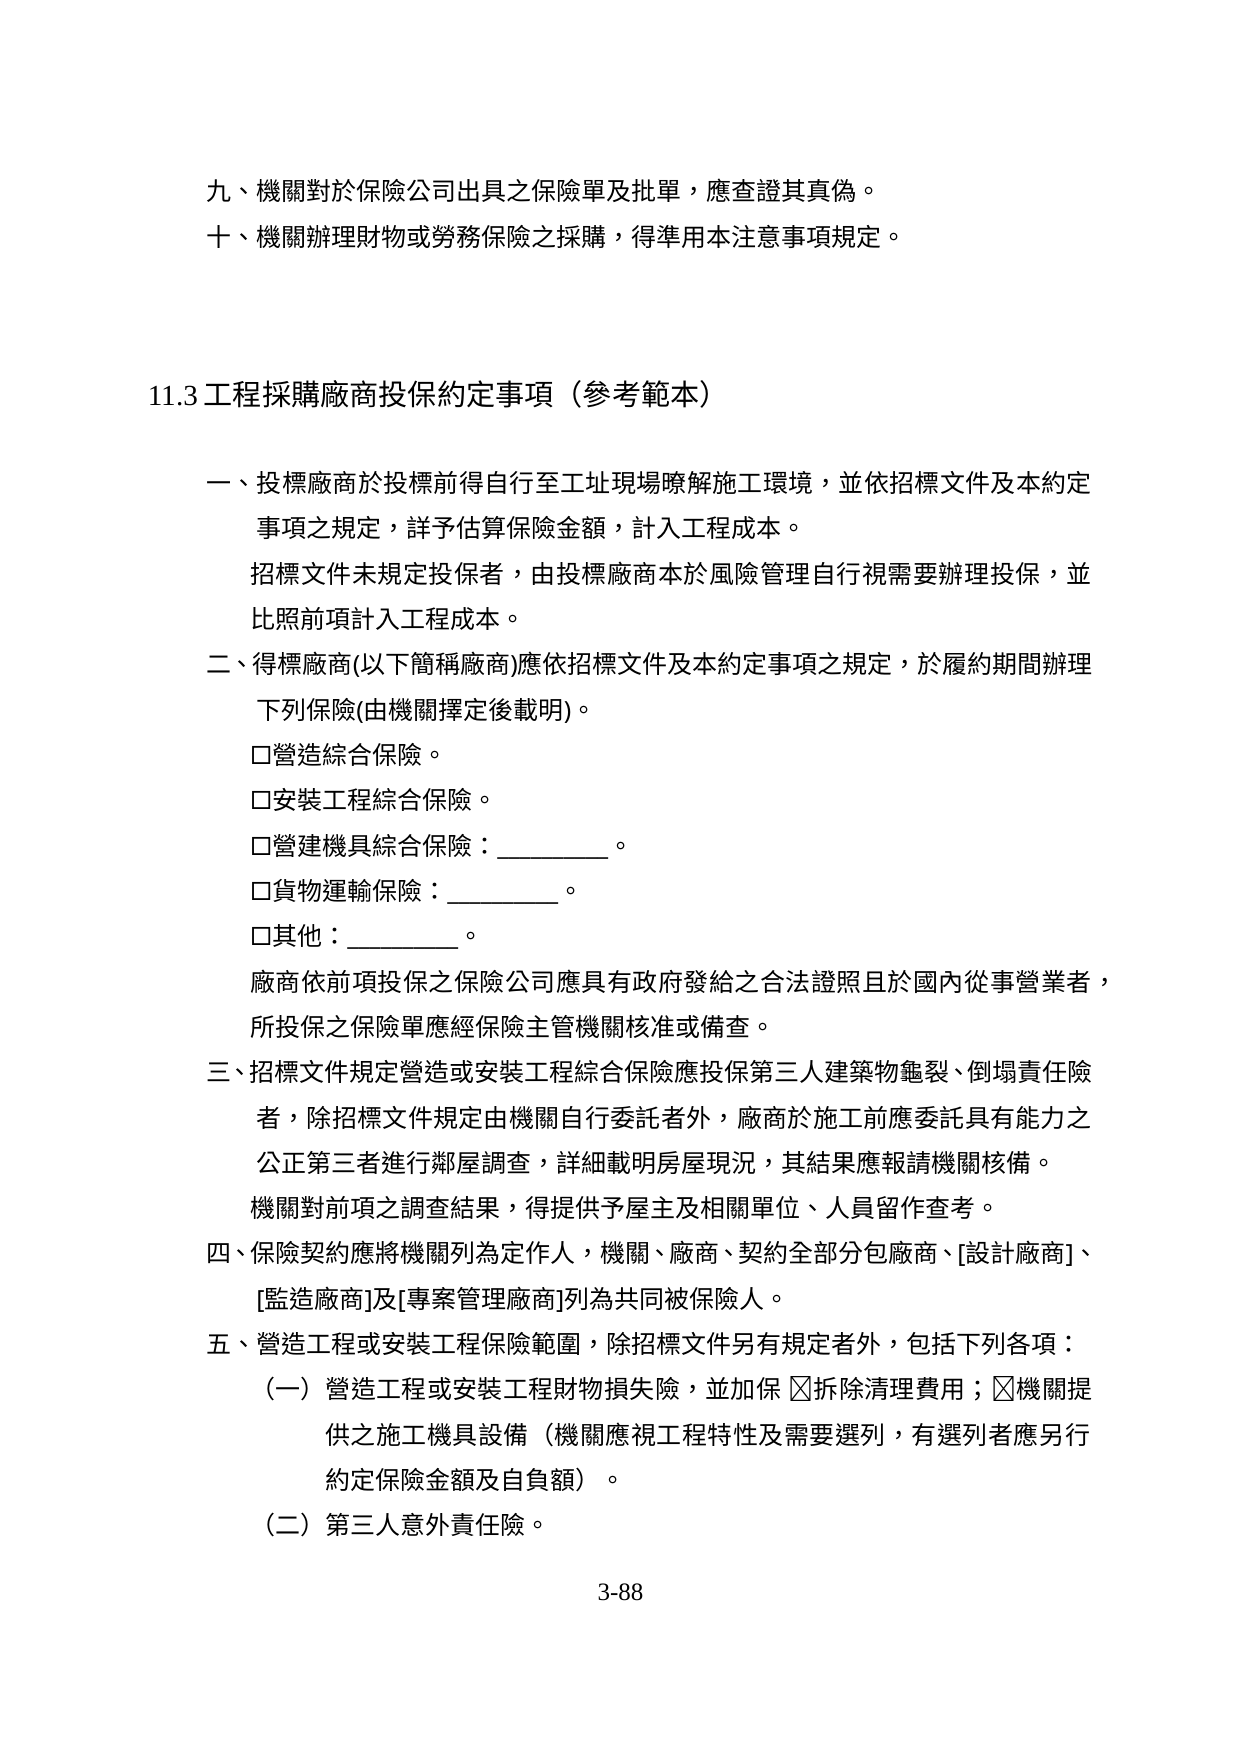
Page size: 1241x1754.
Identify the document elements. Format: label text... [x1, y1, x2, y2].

text 三、招標文件規定營造或安裝工程綜合保險應投保第三人建築物龜裂、倒塌責任險者，除招標文件規定由機關自行委託者外，廠商於施工前應委託具有能力之公正第三者進行鄰屋調查，詳細載明房屋現況，其結果應報請機關核備。 [206, 1053, 1092, 1179]
text （二）第三人意外責任險。 [250, 1506, 1092, 1542]
text 十、機關辦理財物或勞務保險之採購，得準用本注意事項規定。 [206, 217, 1092, 253]
text 廠商依前項投保之保險公司應具有政府發給之合法證照且於國內從事營業者，所投保之保險單應經保險主管機關核准或備查。 [250, 962, 1092, 1044]
text （一）營造工程或安裝工程財物損失險，並加保 拆除清理費用；機關提供之施工機具設備（機關應視工程特性及需要選列，有選列者應另行約定保險金額及自負額）。 [250, 1370, 1092, 1497]
text 四、保險契約應將機關列為定作人，機關、廠商、契約全部分包廠商、[設計廠商]、[監造廠商]及[專案管理廠商]列為共同被保險人。 [206, 1234, 1092, 1316]
text 營建機具綜合保險：__________。 [250, 826, 1092, 862]
text 貨物運輸保險：__________。 [250, 871, 1092, 908]
text 五、營造工程或安裝工程保險範圍，除招標文件另有規定者外，包括下列各項： [206, 1324, 1092, 1361]
text 安裝工程綜合保險。 [250, 781, 1092, 817]
text 其他：__________。 [250, 917, 1092, 953]
text 一、投標廠商於投標前得自行至工址現場暸解施工環境，並依招標文件及本約定事項之規定，詳予估算保險金額，計入工程成本。 [206, 464, 1092, 545]
text 九、機關對於保險公司出具之保險單及批單，應查證其真偽。 [206, 172, 1092, 208]
text 招標文件未規定投保者，由投標廠商本於風險管理自行視需要辦理投保，並比照前項計入工程成本。 [250, 554, 1092, 636]
subtitle 11.3工程採購廠商投保約定事項（參考範本） [148, 371, 1092, 413]
text 二、得標廠商(以下簡稱廠商)應依招標文件及本約定事項之規定，於履約期間辦理下列保險(由機關擇定後載明)。 [206, 645, 1092, 726]
text 營造綜合保險。 [250, 736, 1092, 772]
text 機關對前項之調查結果，得提供予屋主及相關單位、人員留作查考。 [250, 1189, 1092, 1225]
